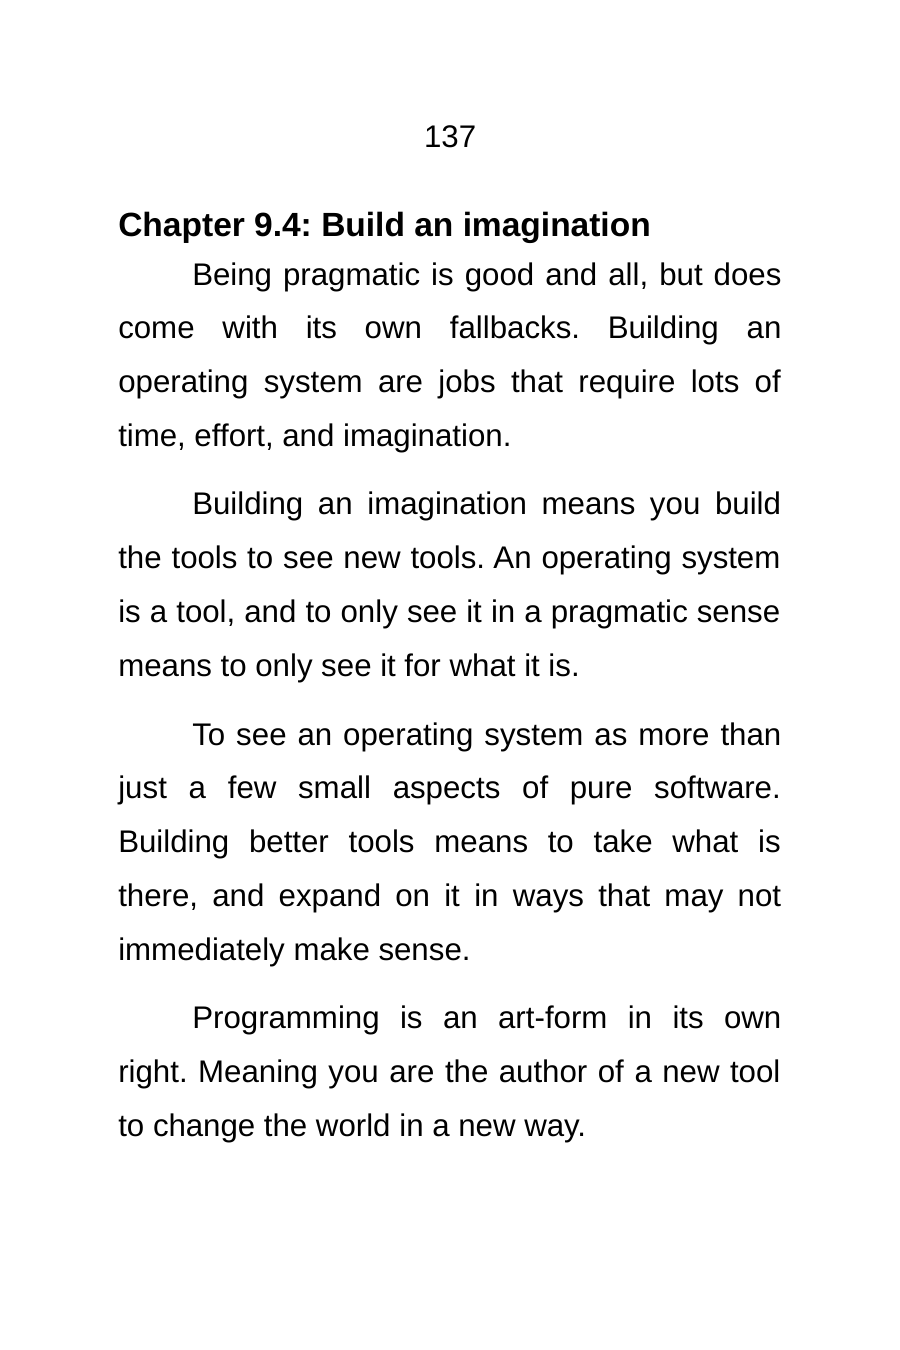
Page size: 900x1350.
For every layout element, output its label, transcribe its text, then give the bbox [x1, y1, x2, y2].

subtitle Chapter 9.4: Build an imagination [118, 204, 782, 243]
text Programming is an art-form in its own right. Meaning you are the author of a new tool to change the world in a new way. [118, 999, 782, 1143]
text Building an imagination means you build the tools to see new tools. An operating system is a tool, and to only see it in a pragmatic sense means to only see it for what it is. [118, 486, 782, 683]
text Being pragmatic is good and all, but does come with its own fallbacks. Building an operating system are jobs that require lots of time, effort, and imagination. [118, 256, 782, 453]
text To see an operating system as more than just a few small aspects of pure software. Building better tools means to take what is there, and expand on it in ways that may not immediately make sense. [118, 716, 782, 967]
